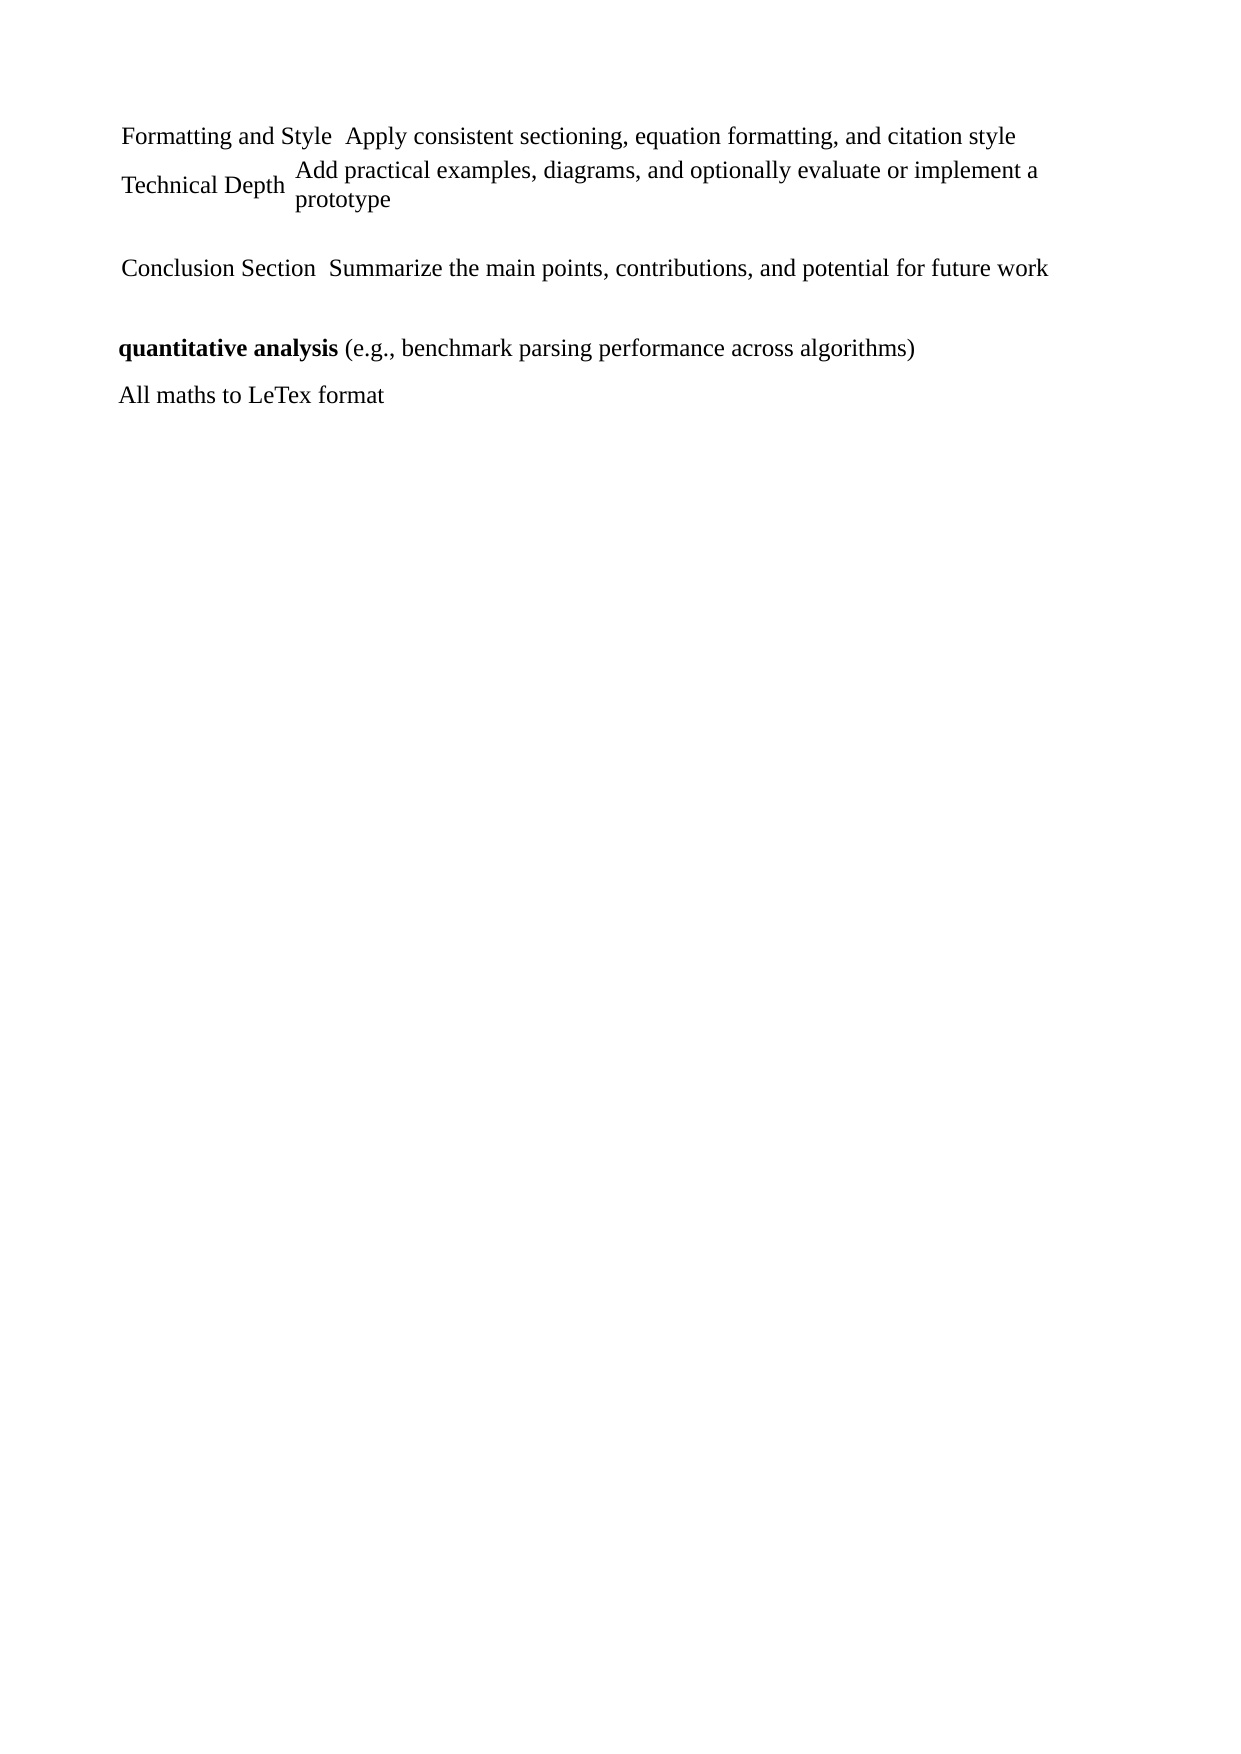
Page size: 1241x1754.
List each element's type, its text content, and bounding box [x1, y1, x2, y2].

table_header Technical Depth [118, 153, 292, 216]
table_header Apply consistent sectioning, equation formatting, and citation style [342, 118, 1029, 153]
text All maths to LeTex format [118, 380, 1122, 409]
table_header [118, 216, 343, 251]
table_header Add practical examples, diagrams, and optionally evaluate or implement a prototype [292, 153, 1122, 216]
table_header Formatting and Style [118, 118, 342, 153]
table_header Summarize the main points, contributions, and potential for future work [326, 251, 1062, 285]
table_header Conclusion Section [118, 251, 326, 285]
text quantitative analysis (e.g., benchmark parsing performance across algorithms) [118, 333, 1122, 362]
table_header [343, 216, 1122, 251]
